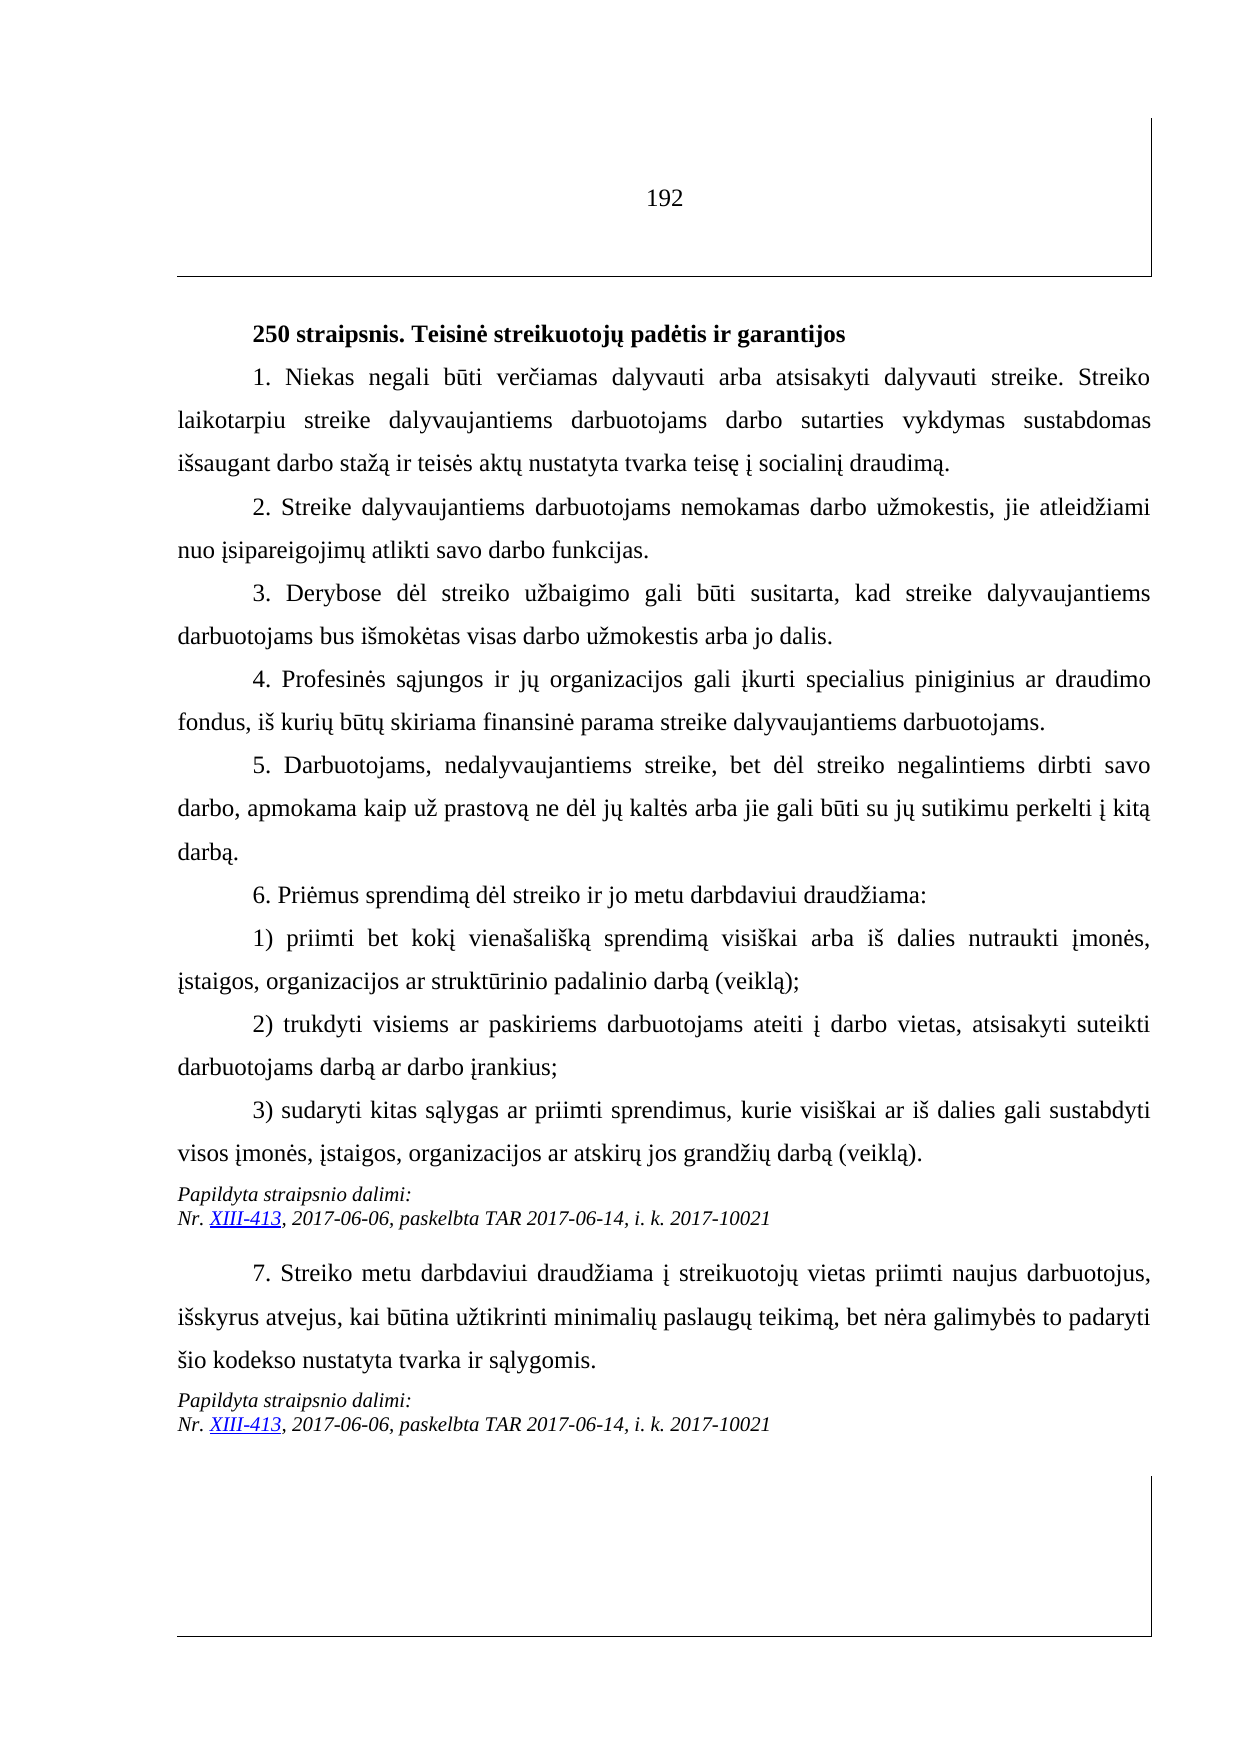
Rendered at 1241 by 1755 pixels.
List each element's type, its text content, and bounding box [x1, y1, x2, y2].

text Nr. XIII-413, 2017-06-06, paskelbta TAR 2017-06-14, i. k. 2017-10021 [177, 1206, 1152, 1230]
text 1) priimti bet kokį vienašališką sprendimą visiškai arba iš dalies nutraukti įmonės, įstaigos, organizacijos ar struktūrinio padalinio darbą (veiklą); [177, 923, 1152, 995]
text 4. Profesinės sąjungos ir jų organizacijos gali įkurti specialius piniginius ar draudimo fondus, iš kurių būtų skiriama finansinė parama streike dalyvaujantiems darbuotojams. [177, 664, 1152, 736]
text 7. Streiko metu darbdaviui draudžiama į streikuotojų vietas priimti naujus darbuotojus, išskyrus atvejus, kai būtina užtikrinti minimalių paslaugų teikimą, bet nėra galimybės to padaryti šio kodekso nustatyta tvarka ir sąlygomis. [177, 1258, 1152, 1373]
text Papildyta straipsnio dalimi: [177, 1182, 1152, 1206]
text 1. Niekas negali būti verčiamas dalyvauti arba atsisakyti dalyvauti streike. Streiko laikotarpiu streike dalyvaujantiems darbuotojams darbo sutarties vykdymas sustabdomas išsaugant darbo stažą ir teisės aktų nustatyta tvarka teisę į socialinį draudimą. [177, 362, 1152, 477]
text 6. Priėmus sprendimą dėl streiko ir jo metu darbdaviui draudžiama: [177, 880, 1152, 908]
text 2) trukdyti visiems ar paskiriems darbuotojams ateiti į darbo vietas, atsisakyti suteikti darbuotojams darbą ar darbo įrankius; [177, 1009, 1152, 1081]
subtitle 250 straipsnis. Teisinė streikuotojų padėtis ir garantijos [177, 319, 1152, 348]
text 2. Streike dalyvaujantiems darbuotojams nemokamas darbo užmokestis, jie atleidžiami nuo įsipareigojimų atlikti savo darbo funkcijas. [177, 492, 1152, 563]
text 3. Derybose dėl streiko užbaigimo gali būti susitarta, kad streike dalyvaujantiems darbuotojams bus išmokėtas visas darbo užmokestis arba jo dalis. [177, 578, 1152, 650]
text 3) sudaryti kitas sąlygas ar priimti sprendimus, kurie visiškai ar iš dalies gali sustabdyti visos įmonės, įstaigos, organizacijos ar atskirų jos grandžių darbą (veiklą). [177, 1095, 1152, 1167]
text Nr. XIII-413, 2017-06-06, paskelbta TAR 2017-06-14, i. k. 2017-10021 [177, 1412, 1152, 1436]
text Papildyta straipsnio dalimi: [177, 1388, 1152, 1412]
text 5. Darbuotojams, nedalyvaujantiems streike, bet dėl streiko negalintiems dirbti savo darbo, apmokama kaip už prastovą ne dėl jų kaltės arba jie gali būti su jų sutikimu perkelti į kitą darbą. [177, 750, 1152, 865]
